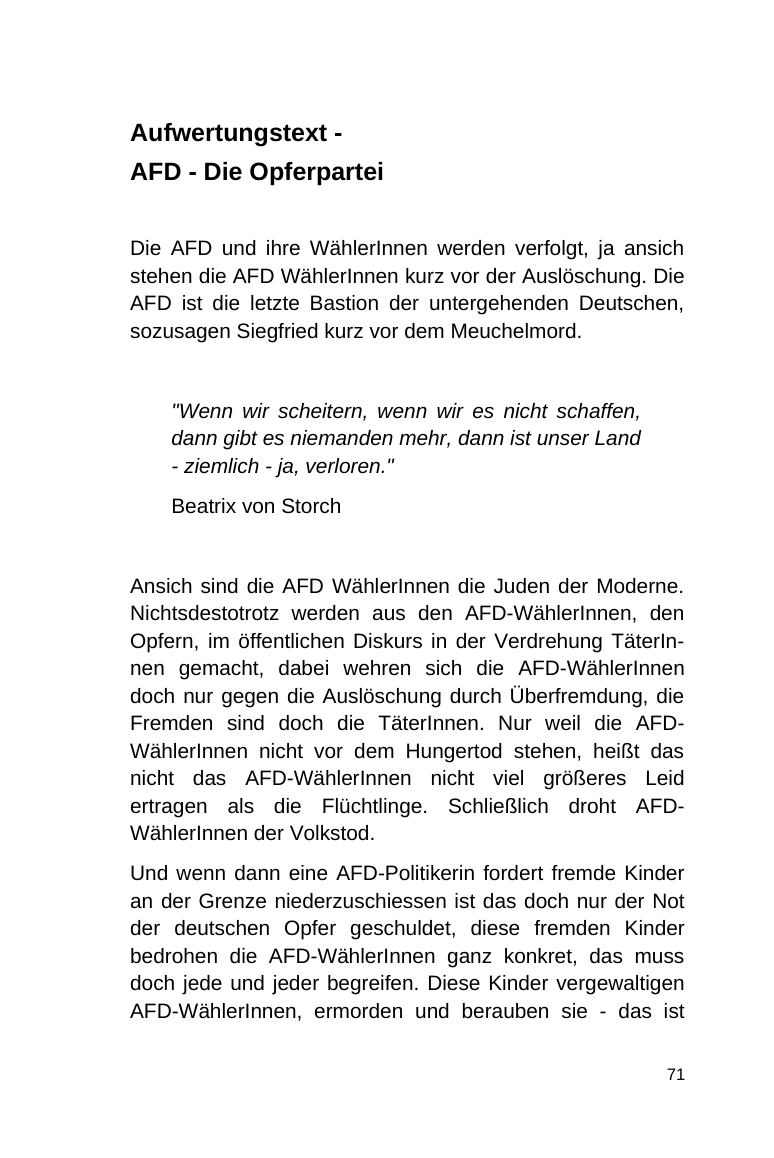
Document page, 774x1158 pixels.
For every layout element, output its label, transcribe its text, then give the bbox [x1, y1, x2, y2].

text AFD - Die Opferpartei [130, 157, 685, 186]
text Die AFD und ihre WählerInnen werden verfolgt, ja ansich stehen die AFD WählerInnen kurz vor der Auslöschung. Die AFD ist die letzte Bastion der untergehenden Deutschen, sozusagen Siegfried kurz vor dem Meuchelmord. [130, 236, 685, 342]
text Beatrix von Storch [171, 493, 644, 517]
text Und wenn dann eine AFD-Politikerin fordert fremde Kinder an der Grenze niederzuschiessen ist das doch nur der Not der deutschen Opfer geschuldet, diese fremden Kinder bedrohen die AFD-WählerInnen ganz konkret, das muss doch jede und jeder begreifen. Diese Kinder vergewaltigen AFD-WählerInnen, ermorden und berauben sie - das ist [130, 861, 685, 1022]
text Aufwertungstext - [130, 118, 685, 147]
text Ansich sind die AFD WählerInnen die Juden der Moderne. Nichtsdestotrotz werden aus den AFD-WählerInnen, den Opfern, im öffentlichen Diskurs in der Verdrehung TäterIn-nen gemacht, dabei wehren sich die AFD-WählerInnen doch nur gegen die Auslöschung durch Überfremdung, die Fremden sind doch die TäterInnen. Nur weil die AFD-WählerInnen nicht vor dem Hungertod stehen, heißt das nicht das AFD-WählerInnen nicht viel größeres Leid ertragen als die Flüchtlinge. Schließlich droht AFD-WählerInnen der Volkstod. [130, 573, 685, 845]
text "Wenn wir scheitern, wenn wir es nicht schaffen, dann gibt es niemanden mehr, dann ist unser Land - ziemlich - ja, verloren." [171, 398, 644, 477]
